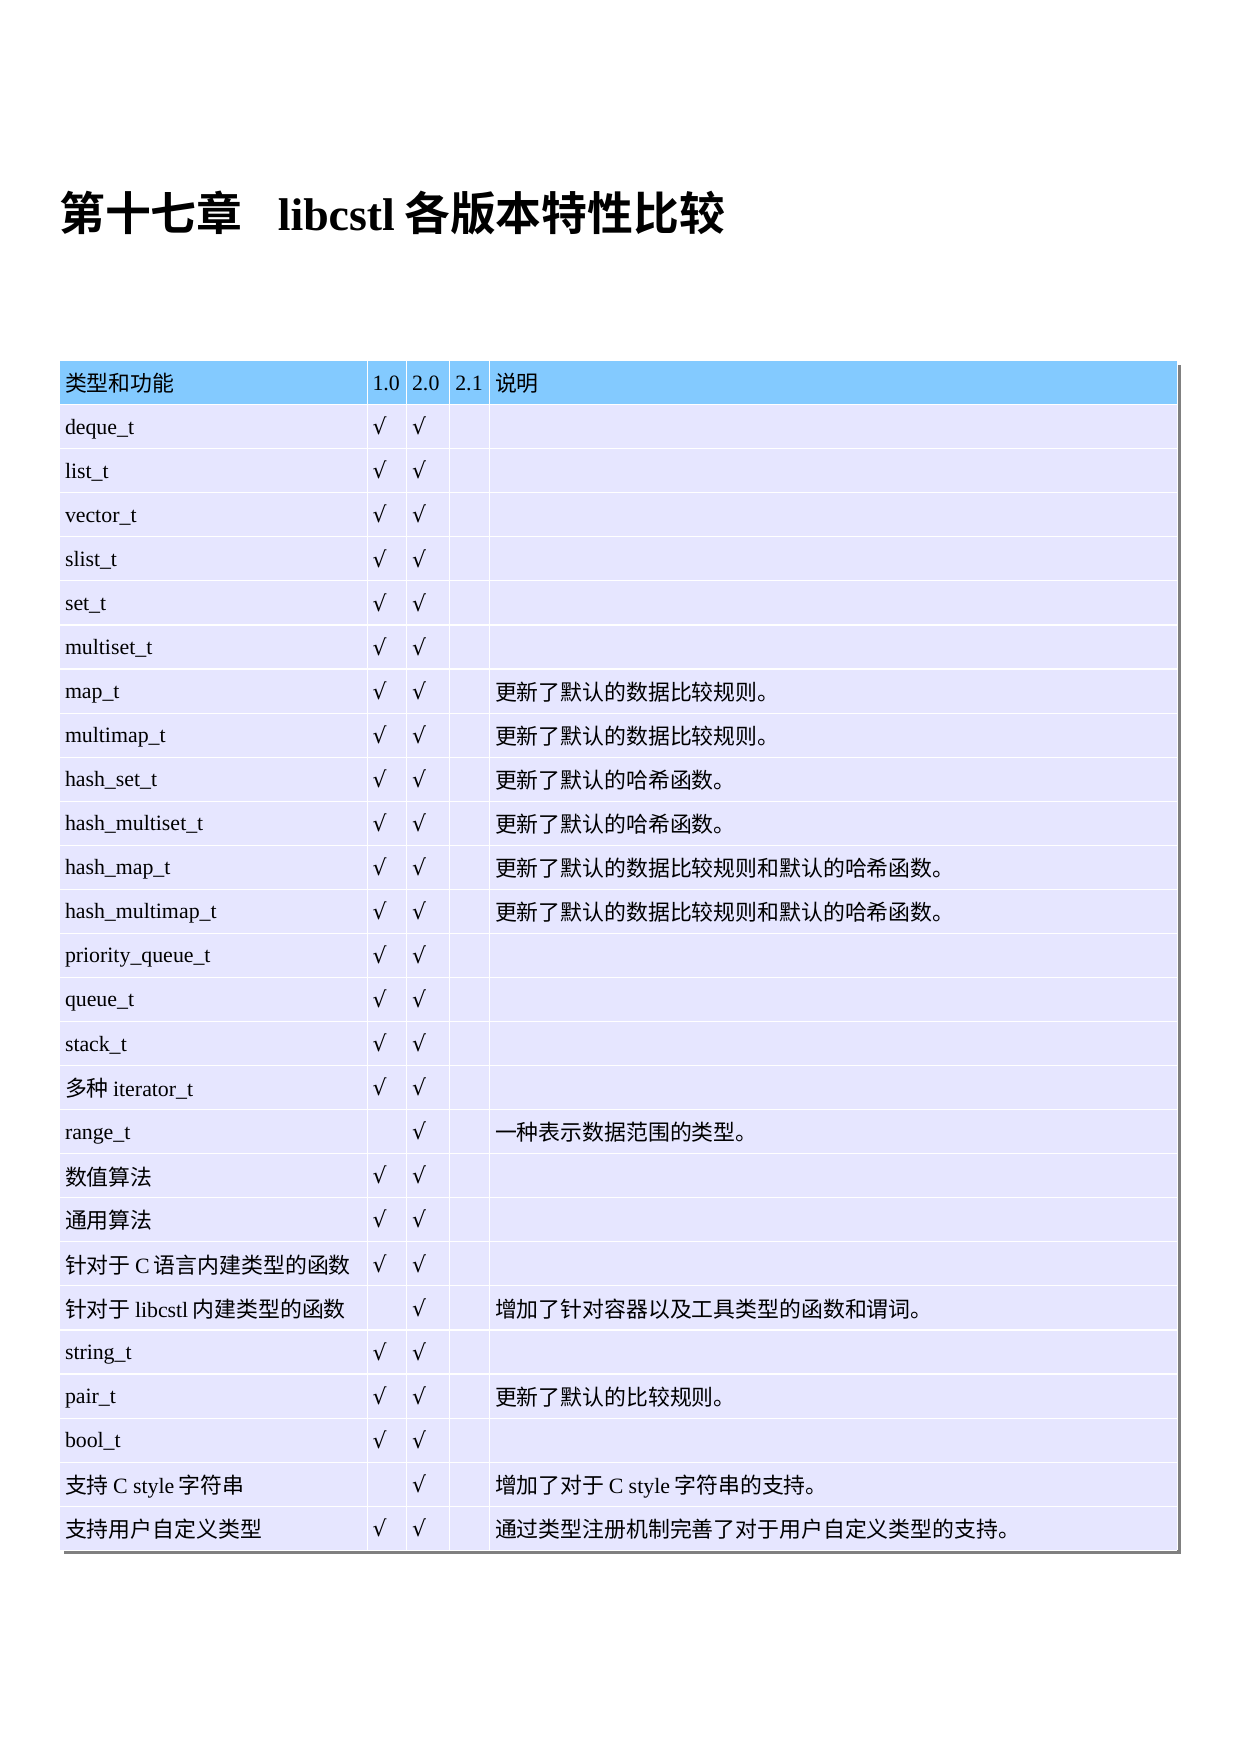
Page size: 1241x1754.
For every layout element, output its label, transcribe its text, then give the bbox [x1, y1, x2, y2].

table_header 1.0 [368, 361, 406, 404]
table_cell √ [407, 978, 449, 1021]
table_cell [490, 449, 1177, 492]
table_cell √ [407, 626, 449, 668]
table_cell √ [407, 670, 449, 713]
table_cell bool_t [60, 1419, 367, 1462]
table_cell √ [368, 934, 406, 977]
table_cell √ [407, 1331, 449, 1373]
table_cell √ [368, 1066, 406, 1109]
table_cell 通用算法 [60, 1198, 367, 1241]
table_cell [490, 1066, 1177, 1109]
table_cell range_t [60, 1110, 367, 1153]
table_cell √ [407, 1154, 449, 1197]
table_cell 增加了对于C style字符串的支持。 [490, 1463, 1177, 1506]
table_cell [490, 626, 1177, 668]
table_cell 通过类型注册机制完善了对于用户自定义类型的支持。 [490, 1507, 1177, 1550]
table_cell pair_t [60, 1375, 367, 1418]
table_cell hash_multimap_t [60, 890, 367, 933]
table_cell [450, 405, 489, 448]
table_cell [450, 1419, 489, 1462]
table_cell √ [368, 714, 406, 757]
table_cell √ [368, 890, 406, 933]
table_cell [490, 537, 1177, 580]
table_cell map_t [60, 670, 367, 713]
table_cell [450, 670, 489, 713]
table_cell string_t [60, 1331, 367, 1373]
table_header 2.1 [450, 361, 489, 404]
table_cell 更新了默认的数据比较规则和默认的哈希函数。 [490, 890, 1177, 933]
table_cell √ [368, 1375, 406, 1418]
table_cell [490, 1419, 1177, 1462]
table_cell [490, 934, 1177, 977]
table_cell 更新了默认的数据比较规则和默认的哈希函数。 [490, 846, 1177, 889]
table_cell [368, 1463, 406, 1506]
table_cell √ [368, 449, 406, 492]
table_cell list_t [60, 449, 367, 492]
table_cell [450, 1463, 489, 1506]
table_cell √ [368, 846, 406, 889]
table_cell [368, 1286, 406, 1329]
table_header 类型和功能 [60, 361, 367, 404]
table_header 2.0 [407, 361, 449, 404]
table_cell [490, 405, 1177, 448]
table_cell hash_map_t [60, 846, 367, 889]
table_cell [450, 1110, 489, 1153]
subtitle libcstl各版本特性比较 [59, 162, 1181, 259]
table_cell [490, 581, 1177, 624]
table_cell √ [368, 581, 406, 624]
table_cell hash_set_t [60, 758, 367, 801]
table_cell [450, 758, 489, 801]
table_cell [450, 1154, 489, 1197]
table_cell [450, 1375, 489, 1418]
table_cell √ [368, 405, 406, 448]
table_cell 针对于C语言内建类型的函数 [60, 1242, 367, 1285]
table_cell [490, 1331, 1177, 1373]
table_cell slist_t [60, 537, 367, 580]
table_cell 更新了默认的哈希函数。 [490, 758, 1177, 801]
table_cell √ [407, 449, 449, 492]
table_header 说明 [490, 361, 1177, 404]
table_cell [450, 581, 489, 624]
table_cell [490, 1198, 1177, 1241]
table_cell √ [407, 758, 449, 801]
table_cell hash_multiset_t [60, 802, 367, 845]
table_cell √ [407, 1066, 449, 1109]
table_cell 增加了针对容器以及工具类型的函数和谓词。 [490, 1286, 1177, 1329]
table_cell √ [368, 1022, 406, 1065]
table_cell [490, 978, 1177, 1021]
table_cell [450, 1507, 489, 1550]
table_cell 更新了默认的数据比较规则。 [490, 670, 1177, 713]
table_cell [450, 890, 489, 933]
table_cell 更新了默认的比较规则。 [490, 1375, 1177, 1418]
table_cell 支持用户自定义类型 [60, 1507, 367, 1550]
table_cell [450, 1286, 489, 1329]
table_cell [450, 537, 489, 580]
table_cell [490, 1154, 1177, 1197]
table_cell [490, 493, 1177, 536]
table_cell √ [368, 802, 406, 845]
table_cell [450, 846, 489, 889]
table_cell 一种表示数据范围的类型。 [490, 1110, 1177, 1153]
table_cell √ [368, 1419, 406, 1462]
table_cell √ [368, 493, 406, 536]
table_cell [450, 1242, 489, 1285]
table_cell √ [368, 1331, 406, 1373]
table_cell √ [368, 1198, 406, 1241]
table_cell √ [368, 978, 406, 1021]
table_cell √ [407, 1286, 449, 1329]
table_cell 更新了默认的数据比较规则。 [490, 714, 1177, 757]
table_cell 数值算法 [60, 1154, 367, 1197]
table_cell deque_t [60, 405, 367, 448]
table_cell √ [368, 1154, 406, 1197]
table_cell √ [368, 1507, 406, 1550]
table_cell [368, 1110, 406, 1153]
table_cell [450, 934, 489, 977]
table_cell √ [407, 493, 449, 536]
table_cell √ [407, 1198, 449, 1241]
table_cell [450, 1331, 489, 1373]
table_cell √ [407, 714, 449, 757]
table_cell 针对于libcstl内建类型的函数 [60, 1286, 367, 1329]
table_cell √ [368, 537, 406, 580]
table_cell set_t [60, 581, 367, 624]
table_cell √ [407, 1419, 449, 1462]
table_cell [450, 978, 489, 1021]
table_cell √ [368, 626, 406, 668]
table_cell √ [407, 537, 449, 580]
table_cell √ [407, 1022, 449, 1065]
table_cell [490, 1242, 1177, 1285]
table_cell [450, 493, 489, 536]
table_cell [450, 714, 489, 757]
table_cell stack_t [60, 1022, 367, 1065]
table_cell √ [407, 1242, 449, 1285]
table_cell √ [407, 890, 449, 933]
table_cell 支持C style字符串 [60, 1463, 367, 1506]
table_cell √ [368, 758, 406, 801]
table_cell √ [407, 1110, 449, 1153]
table_cell √ [368, 670, 406, 713]
table_cell [450, 1022, 489, 1065]
table_cell √ [407, 1463, 449, 1506]
table_cell [450, 626, 489, 668]
table_cell vector_t [60, 493, 367, 536]
table_cell √ [407, 934, 449, 977]
table_cell √ [407, 802, 449, 845]
table_cell √ [407, 846, 449, 889]
table_cell 更新了默认的哈希函数。 [490, 802, 1177, 845]
table_cell [450, 802, 489, 845]
table_cell [490, 1022, 1177, 1065]
table_cell multiset_t [60, 626, 367, 668]
table_cell √ [407, 405, 449, 448]
table_cell [450, 449, 489, 492]
table_cell priority_queue_t [60, 934, 367, 977]
table_cell [450, 1198, 489, 1241]
table_cell queue_t [60, 978, 367, 1021]
table_cell 多种iterator_t [60, 1066, 367, 1109]
table_cell [450, 1066, 489, 1109]
table_cell √ [407, 1507, 449, 1550]
table_cell √ [368, 1242, 406, 1285]
table_cell √ [407, 581, 449, 624]
table_cell multimap_t [60, 714, 367, 757]
table_cell √ [407, 1375, 449, 1418]
